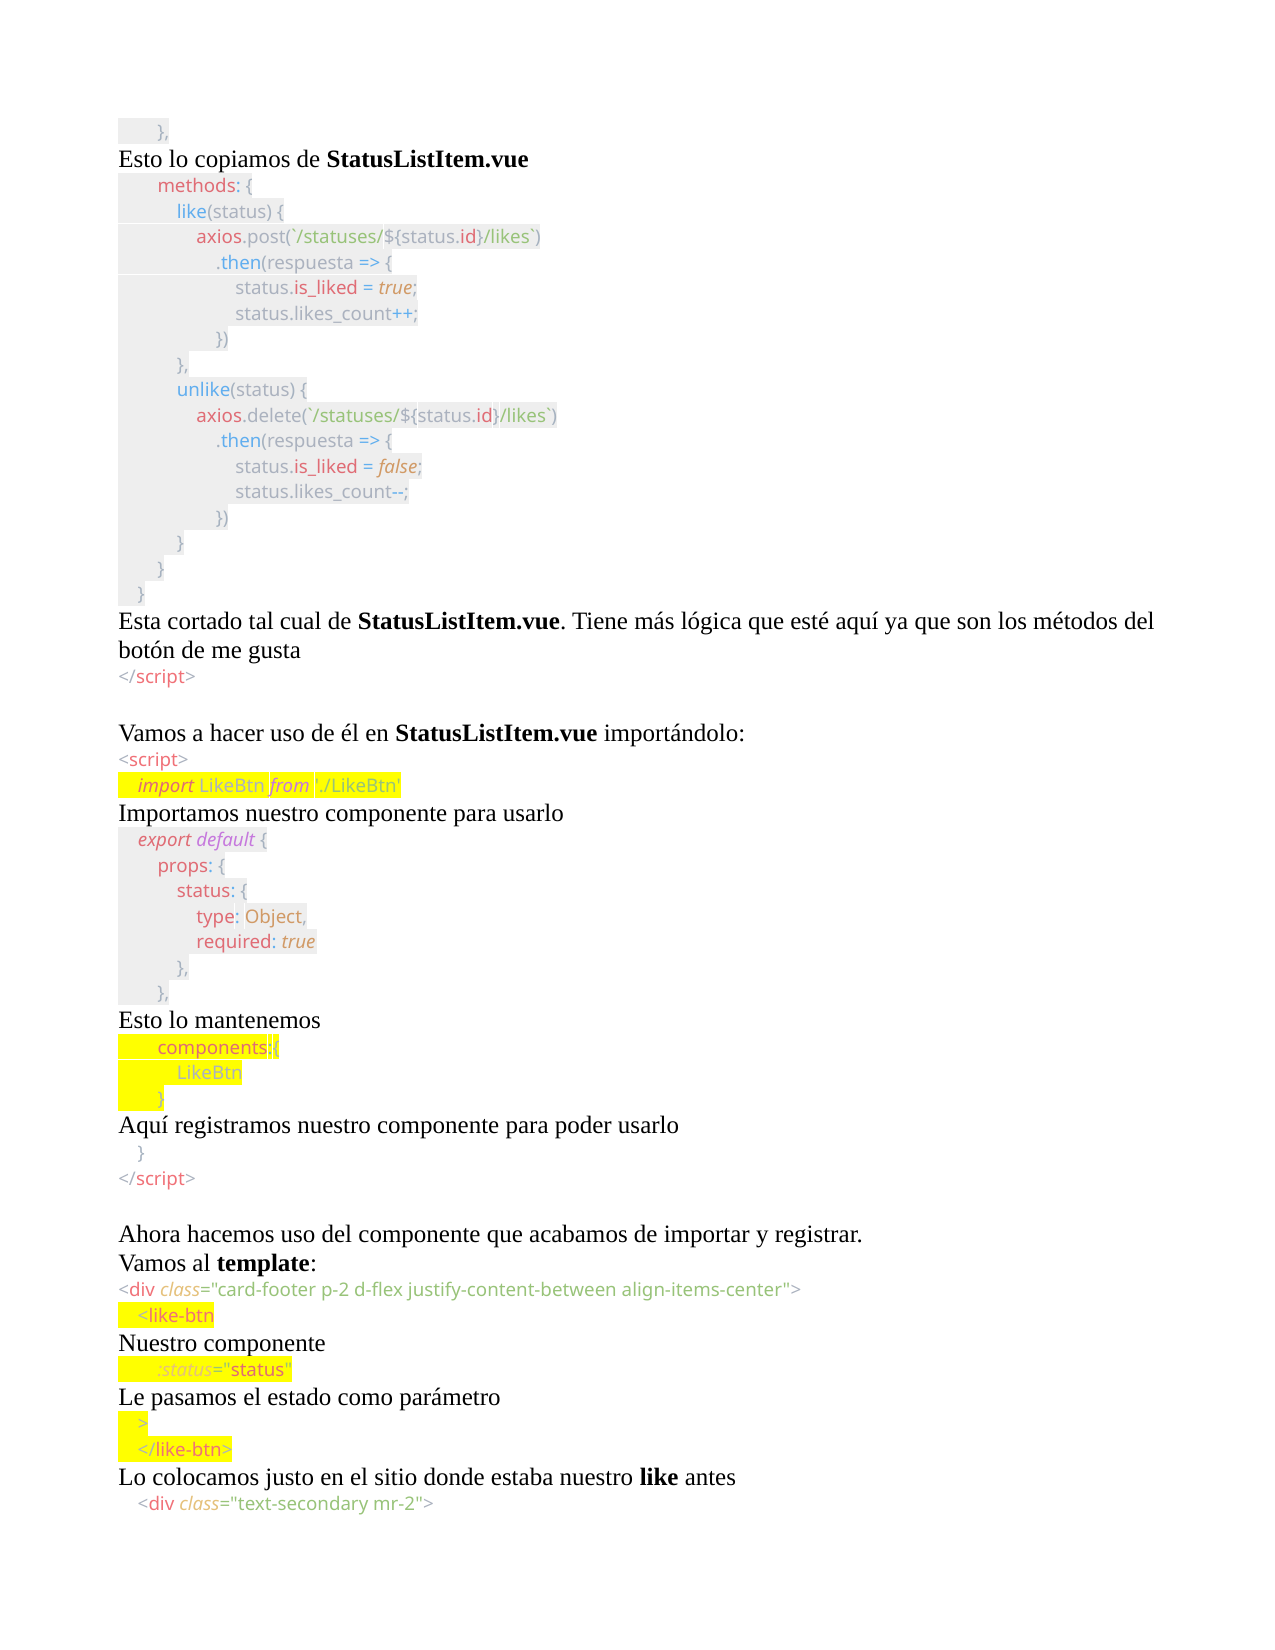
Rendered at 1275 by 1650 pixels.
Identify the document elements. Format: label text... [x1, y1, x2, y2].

text > </like-btn> Lo colocamos justo en el sitio donde estaba nuestro like antes [118, 1411, 1157, 1490]
text :status="status" Le pasamos el estado como parámetro [118, 1356, 1157, 1411]
text Vamos a hacer uso de él en StatusListItem.vue importándolo: [118, 718, 1157, 747]
text }, Esto lo copiamos de StatusListItem.vue [118, 118, 1157, 172]
text methods: { like(status) { axios.post(`/statuses/${status.id}/likes`) .then(respuesta => { status.is_liked = true; status.likes_count++; }) }, unlike(status) { axios.delete(`/statuses/${status.id}/likes`) .then(respuesta => { status.is_liked = false; status.likes_count--; }) } } } [118, 172, 1157, 606]
text Esta cortado tal cual de StatusListItem.vue. Tiene más lógica que esté aquí ya que son los métodos del botón de me gusta </script> [118, 606, 1157, 689]
text <div class="text-secondary mr-2"> [118, 1490, 1157, 1516]
text Vamos al template: [118, 1248, 1157, 1277]
text <div class="card-footer p-2 d-flex justify-content-between align-items-center"> <like-btn Nuestro componente [118, 1277, 1157, 1356]
text Ahora hacemos uso del componente que acabamos de importar y registrar. [118, 1219, 1157, 1248]
text Aquí registramos nuestro componente para poder usarlo } </script> [118, 1111, 1157, 1190]
text Esto lo mantenemos components:{ LikeBtn } [118, 1005, 1157, 1111]
text <script> import LikeBtn from './LikeBtn' [118, 747, 1157, 798]
text Importamos nuestro componente para usarlo export default { props: { status: { type: Object, required: true }, }, [118, 798, 1157, 1005]
